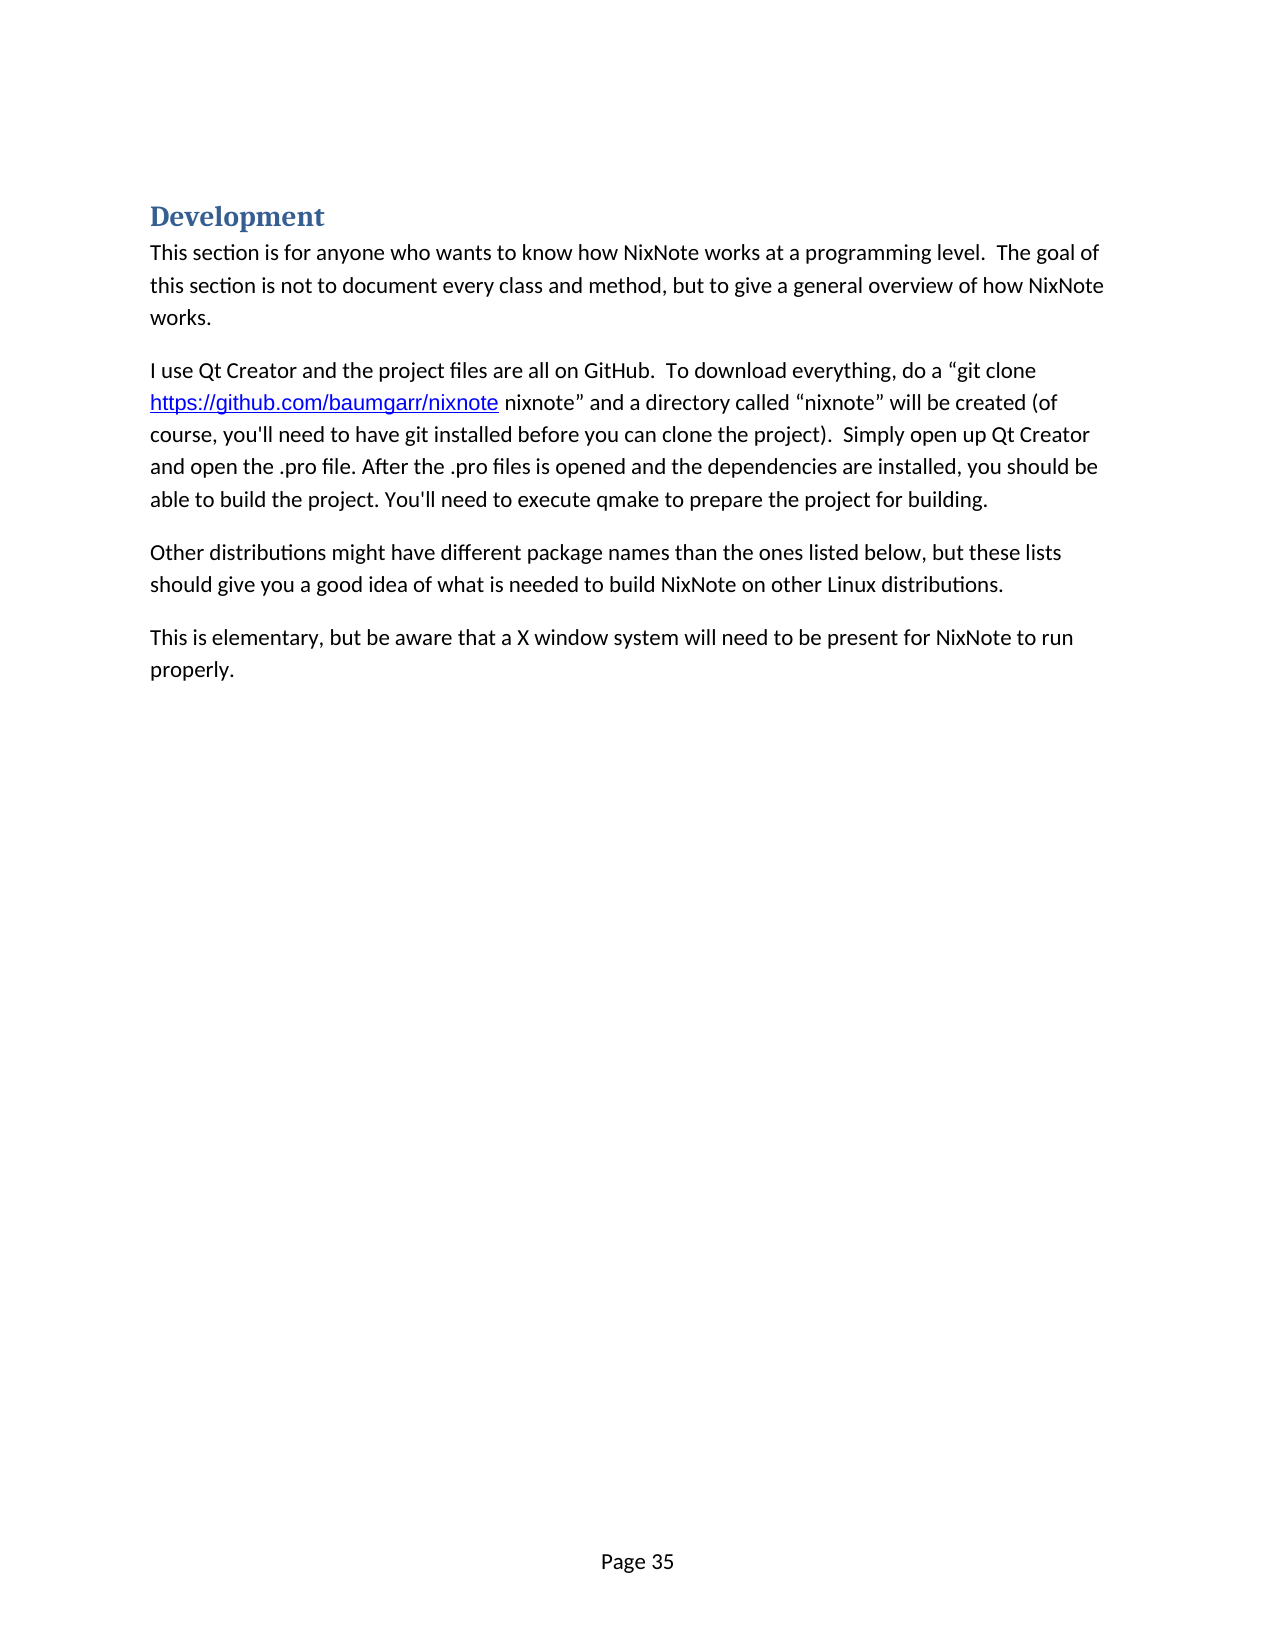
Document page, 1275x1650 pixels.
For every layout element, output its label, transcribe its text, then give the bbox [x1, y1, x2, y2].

text This is elementary, but be aware that a X window system will need to be present for NixNote to run properly. [150, 623, 1125, 683]
text This section is for anyone who wants to know how NixNote works at a programming level. The goal of this section is not to document every class and method, but to give a general overview of how NixNote works. [150, 238, 1125, 331]
subtitle Development [150, 200, 1125, 233]
text I use Qt Creator and the project files are all on GitHub. To download everything, do a “git clone https://github.com/baumgarr/nixnote nixnote” and a directory called “nixnote” will be created (of course, you'll need to have git installed before you can clone the project). Simply open up Qt Creator and open the .pro file. After the .pro files is opened and the dependencies are installed, you should be able to build the project. You'll need to execute qmake to prepare the project for building. [150, 356, 1125, 513]
text Other distributions might have different package names than the ones listed below, but these lists should give you a good idea of what is needed to build NixNote on other Linux distributions. [150, 538, 1125, 598]
